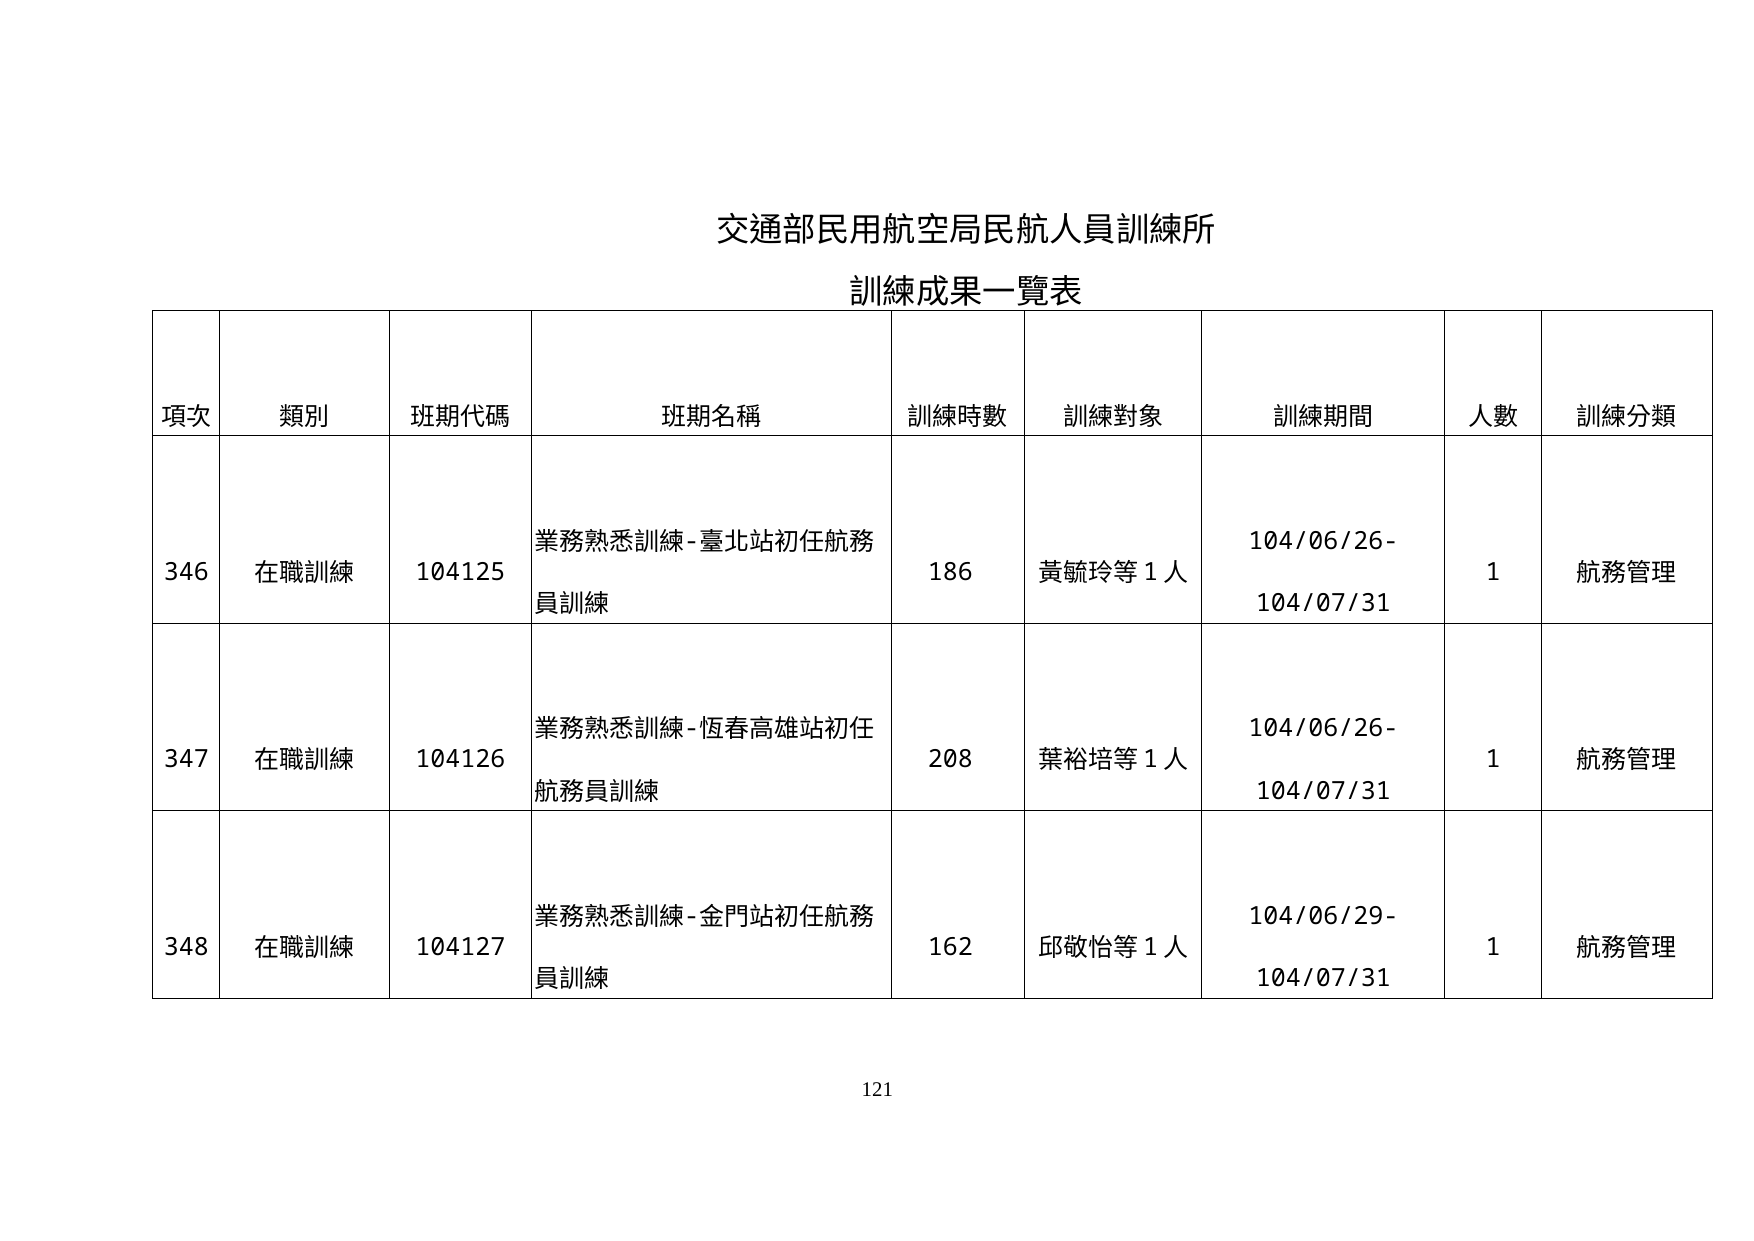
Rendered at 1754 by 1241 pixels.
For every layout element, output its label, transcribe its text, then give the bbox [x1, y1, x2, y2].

table_cell 在職訓練 [220, 811, 389, 998]
table_cell 在職訓練 [220, 624, 389, 810]
table_cell 1 [1445, 436, 1541, 623]
table_cell 208 [892, 624, 1024, 810]
table_cell 人數 [1445, 311, 1541, 435]
table_cell 104/06/26-104/07/31 [1202, 436, 1444, 623]
table_cell [153, 248, 219, 310]
table_cell 346 [153, 436, 219, 623]
table_cell 訓練分類 [1542, 311, 1712, 435]
table_cell 186 [892, 436, 1024, 623]
table_cell 1 [1445, 811, 1541, 998]
table_cell 在職訓練 [220, 436, 389, 623]
table_cell 104125 [390, 436, 531, 623]
table_header [153, 185, 219, 248]
table_cell 347 [153, 624, 219, 810]
table_cell 項次 [153, 311, 219, 435]
table_cell 104127 [390, 811, 531, 998]
table_cell 162 [892, 811, 1024, 998]
table_cell 航務管理 [1542, 436, 1712, 623]
table_cell 航務管理 [1542, 624, 1712, 810]
table_cell 邱敬怡等1人 [1025, 811, 1201, 998]
table_cell 訓練成果一覽表 [220, 248, 1712, 310]
table_cell 訓練時數 [892, 311, 1024, 435]
table_cell 航務管理 [1542, 811, 1712, 998]
table_cell 葉裕培等1人 [1025, 624, 1201, 810]
table_cell 1 [1445, 624, 1541, 810]
table_cell 業務熟悉訓練-金門站初任航務員訓練 [532, 811, 891, 998]
table_cell 業務熟悉訓練-臺北站初任航務員訓練 [532, 436, 891, 623]
table_cell 類別 [220, 311, 389, 435]
table_cell 訓練對象 [1025, 311, 1201, 435]
table_cell 104/06/26-104/07/31 [1202, 624, 1444, 810]
table_cell 黃毓玲等1人 [1025, 436, 1201, 623]
table_cell 班期名稱 [532, 311, 891, 435]
table_cell 班期代碼 [390, 311, 531, 435]
table_header 交通部民用航空局民航人員訓練所 [220, 185, 1712, 248]
table_cell 348 [153, 811, 219, 998]
table_cell 業務熟悉訓練-恆春高雄站初任航務員訓練 [532, 624, 891, 810]
table_cell 104126 [390, 624, 531, 810]
table_cell 訓練期間 [1202, 311, 1444, 435]
table_cell 104/06/29-104/07/31 [1202, 811, 1444, 998]
